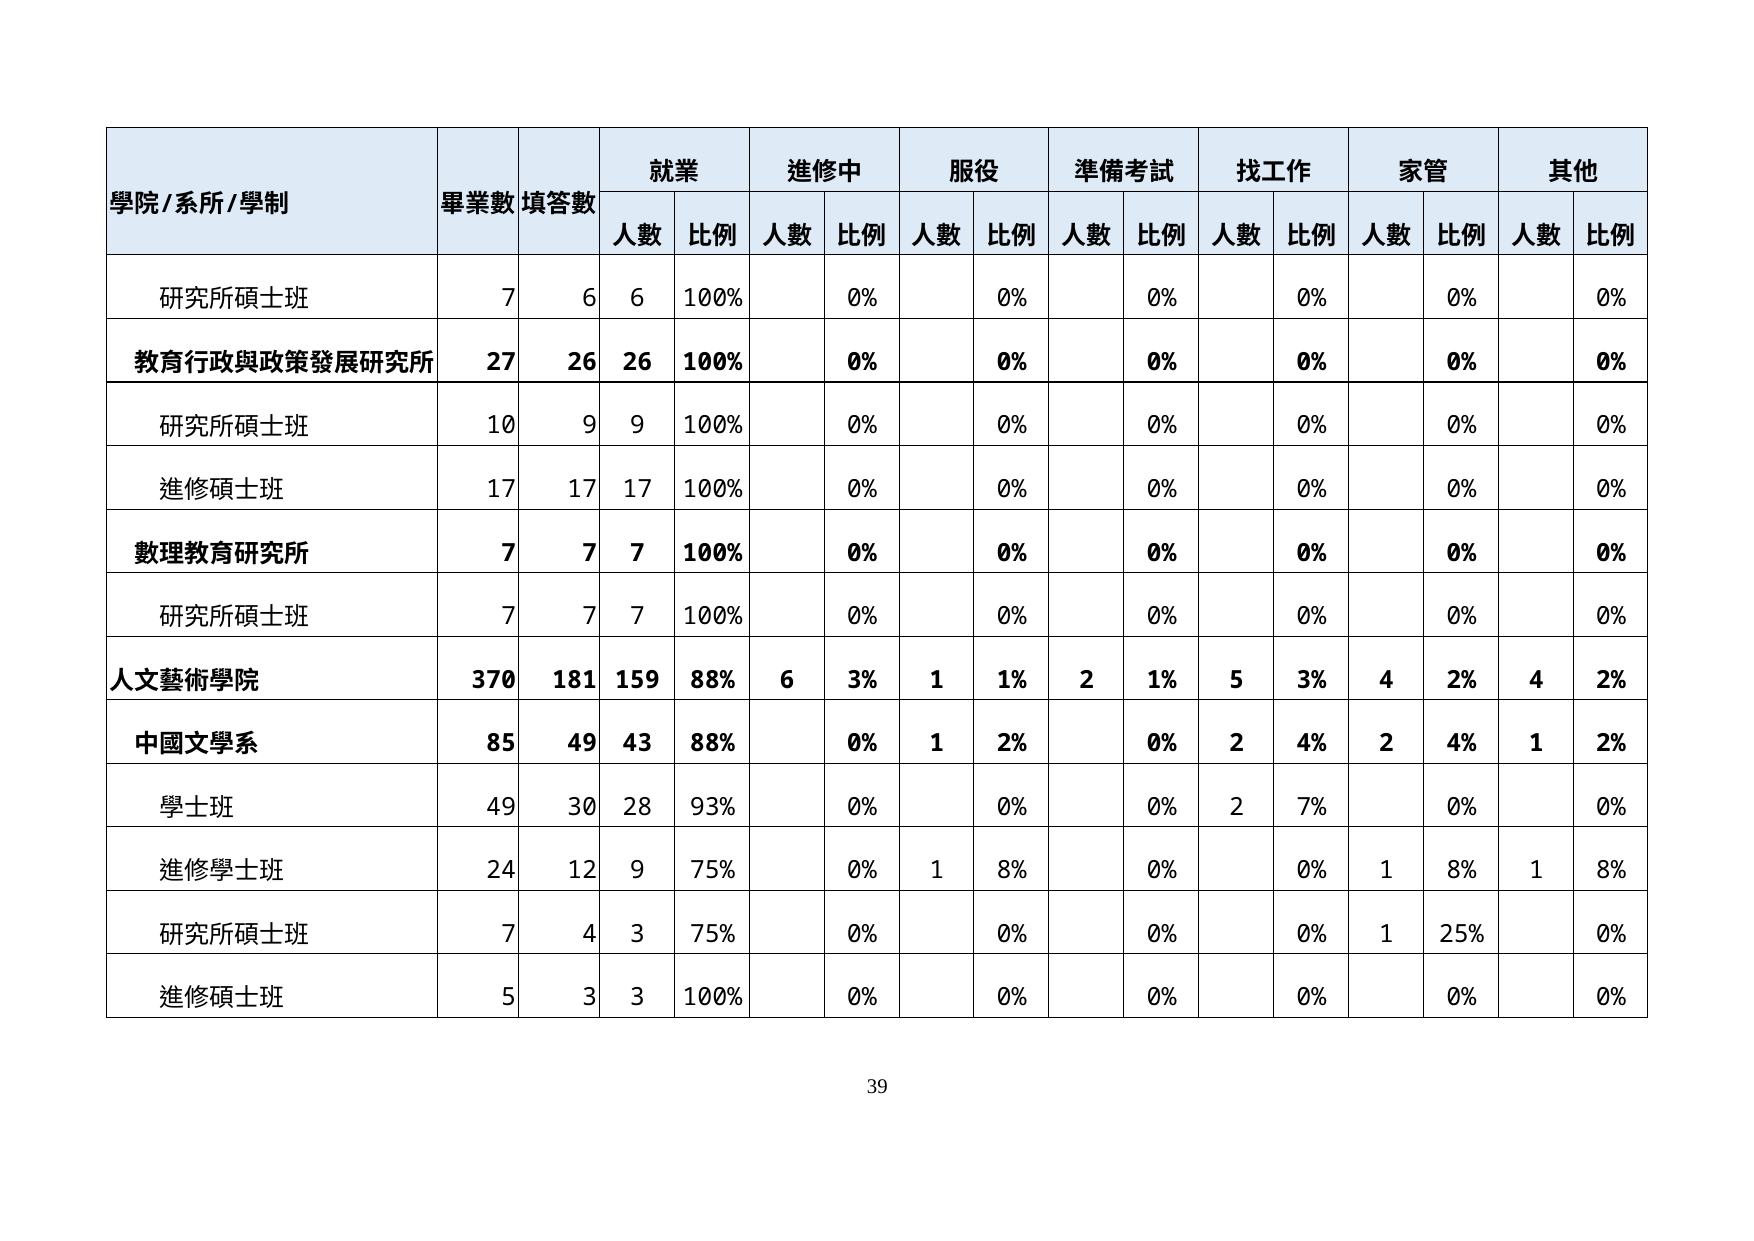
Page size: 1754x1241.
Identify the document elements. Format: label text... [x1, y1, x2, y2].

table_cell 7 [600, 573, 674, 636]
table_cell 7 [519, 510, 599, 572]
table_cell 6 [519, 255, 599, 318]
table_cell 88% [675, 637, 749, 699]
table_cell 4% [1274, 700, 1348, 763]
table_cell 1% [974, 637, 1048, 699]
table_cell 2 [1049, 637, 1123, 699]
table_cell 0% [1124, 446, 1198, 508]
table_cell 0% [1424, 573, 1498, 636]
table_cell 0% [974, 954, 1048, 1017]
table_cell 8% [1574, 827, 1647, 890]
table_cell [750, 255, 824, 318]
table_cell 4 [1349, 637, 1423, 699]
table_cell 6 [750, 637, 824, 699]
table_cell [900, 255, 973, 318]
table_cell 24 [438, 827, 518, 890]
table_cell 75% [675, 891, 749, 953]
table_cell 0% [1274, 891, 1348, 953]
table_cell 研究所碩士班 [107, 255, 437, 318]
table_cell [1499, 446, 1573, 508]
table_cell 100% [675, 319, 749, 381]
table_cell [750, 827, 824, 890]
table_cell 0% [1574, 891, 1647, 953]
table_cell 12 [519, 827, 599, 890]
table_cell 3 [600, 954, 674, 1017]
table_cell 0% [1124, 700, 1198, 763]
table_cell [1049, 954, 1123, 1017]
table_cell [750, 700, 824, 763]
table_cell 比例 [1274, 192, 1348, 254]
table_cell 0% [1274, 510, 1348, 572]
table_cell 93% [675, 764, 749, 826]
table_cell 0% [974, 510, 1048, 572]
table_cell 1% [1124, 637, 1198, 699]
table_cell [1499, 764, 1573, 826]
table_cell 2 [1349, 700, 1423, 763]
table_cell 30 [519, 764, 599, 826]
table_cell 370 [438, 637, 518, 699]
table_cell 0% [1424, 510, 1498, 572]
table_cell 比例 [1124, 192, 1198, 254]
table_cell 3 [600, 891, 674, 953]
table_cell 比例 [1424, 192, 1498, 254]
table_cell 100% [675, 954, 749, 1017]
table_cell 2 [1199, 764, 1273, 826]
table_cell 0% [1574, 510, 1647, 572]
table_cell 0% [825, 383, 899, 445]
table_cell 0% [974, 764, 1048, 826]
table_cell 4 [1499, 637, 1573, 699]
table_cell [1349, 319, 1423, 381]
table_cell 0% [1124, 319, 1198, 381]
table_cell [1499, 573, 1573, 636]
table_cell 比例 [675, 192, 749, 254]
table_cell [1049, 827, 1123, 890]
table_header 準備考試 [1049, 128, 1198, 191]
table_cell 26 [600, 319, 674, 381]
table_cell 100% [675, 383, 749, 445]
table_cell [750, 764, 824, 826]
table_cell [1349, 383, 1423, 445]
table_cell 0% [825, 510, 899, 572]
table_cell 0% [825, 573, 899, 636]
table_cell [1499, 255, 1573, 318]
table_cell 進修碩士班 [107, 954, 437, 1017]
table_cell [1199, 319, 1273, 381]
table_cell 7 [519, 573, 599, 636]
table_cell [750, 319, 824, 381]
table_cell 0% [1424, 764, 1498, 826]
table_cell 9 [519, 383, 599, 445]
table_cell [1049, 573, 1123, 636]
table_cell 0% [825, 700, 899, 763]
table_cell 0% [1124, 954, 1198, 1017]
table_cell [1499, 319, 1573, 381]
table_cell 100% [675, 255, 749, 318]
table_cell 0% [1274, 383, 1348, 445]
table_cell 1 [900, 827, 973, 890]
table_cell 0% [1424, 319, 1498, 381]
table_cell 0% [825, 319, 899, 381]
table_cell 0% [1574, 446, 1647, 508]
table_cell 100% [675, 510, 749, 572]
table_cell [750, 510, 824, 572]
table_cell 0% [1274, 446, 1348, 508]
table_cell 5 [1199, 637, 1273, 699]
table_cell 進修學士班 [107, 827, 437, 890]
table_cell 2% [974, 700, 1048, 763]
table_cell 9 [600, 383, 674, 445]
table_cell 2% [1424, 637, 1498, 699]
table_cell 0% [1124, 891, 1198, 953]
table_cell 100% [675, 573, 749, 636]
table_cell 10 [438, 383, 518, 445]
table_cell [1499, 891, 1573, 953]
table_cell 人文藝術學院 [107, 637, 437, 699]
table_header 填答數 [519, 128, 599, 254]
table_cell 0% [1274, 255, 1348, 318]
table_cell [1199, 255, 1273, 318]
table_cell 研究所碩士班 [107, 891, 437, 953]
table_cell 人數 [600, 192, 674, 254]
table_cell 0% [974, 573, 1048, 636]
table_cell 0% [1574, 319, 1647, 381]
table_cell 7 [438, 891, 518, 953]
table_cell 比例 [1574, 192, 1647, 254]
table_cell 0% [974, 255, 1048, 318]
table_cell 0% [825, 954, 899, 1017]
table_cell [1049, 255, 1123, 318]
table_header 就業 [600, 128, 749, 191]
table_cell [1199, 446, 1273, 508]
table_header 其他 [1499, 128, 1647, 191]
table_cell [1499, 510, 1573, 572]
table_cell 研究所碩士班 [107, 383, 437, 445]
table_cell 6 [600, 255, 674, 318]
table_cell 3 [519, 954, 599, 1017]
table_cell 3% [825, 637, 899, 699]
table_cell 中國文學系 [107, 700, 437, 763]
table_cell [750, 383, 824, 445]
table_header 服役 [900, 128, 1048, 191]
table_cell [1049, 764, 1123, 826]
table_cell [1199, 891, 1273, 953]
table_cell 人數 [1349, 192, 1423, 254]
table_cell 0% [1274, 573, 1348, 636]
table_cell 人數 [900, 192, 973, 254]
table_cell 0% [1274, 319, 1348, 381]
table_cell 比例 [974, 192, 1048, 254]
table_cell [1199, 827, 1273, 890]
table_cell 0% [974, 446, 1048, 508]
table_cell 49 [438, 764, 518, 826]
table_cell 進修碩士班 [107, 446, 437, 508]
table_cell 0% [1124, 383, 1198, 445]
table_cell [1199, 510, 1273, 572]
table_cell [1349, 510, 1423, 572]
table_cell 教育行政與政策發展研究所 [107, 319, 437, 381]
table_cell [1349, 573, 1423, 636]
table_cell 0% [974, 319, 1048, 381]
table_header 家管 [1349, 128, 1498, 191]
table_cell 1 [1349, 827, 1423, 890]
table_cell 7 [600, 510, 674, 572]
table_cell [1049, 383, 1123, 445]
table_cell 75% [675, 827, 749, 890]
table_cell 0% [825, 891, 899, 953]
table_cell 88% [675, 700, 749, 763]
table_cell 25% [1424, 891, 1498, 953]
table_cell [900, 319, 973, 381]
table_cell 0% [974, 891, 1048, 953]
table_cell [750, 954, 824, 1017]
table_cell 27 [438, 319, 518, 381]
table_cell 0% [1124, 827, 1198, 890]
table_cell 49 [519, 700, 599, 763]
table_cell 人數 [1049, 192, 1123, 254]
table_cell [900, 891, 973, 953]
table_cell 85 [438, 700, 518, 763]
table_cell 7 [438, 573, 518, 636]
table_cell 43 [600, 700, 674, 763]
table_cell 0% [825, 255, 899, 318]
table_cell 0% [1574, 954, 1647, 1017]
table_cell 人數 [1499, 192, 1573, 254]
table_cell [1499, 383, 1573, 445]
table_cell 100% [675, 446, 749, 508]
table_cell [1049, 319, 1123, 381]
table_cell [1049, 510, 1123, 572]
table_cell [900, 764, 973, 826]
table_cell [1049, 891, 1123, 953]
table_cell 17 [519, 446, 599, 508]
table_cell 0% [1424, 383, 1498, 445]
table_cell 7 [438, 510, 518, 572]
table_cell 2% [1574, 700, 1647, 763]
table_cell 0% [825, 764, 899, 826]
table_cell 0% [825, 446, 899, 508]
table_cell 28 [600, 764, 674, 826]
table_cell 0% [825, 827, 899, 890]
table_cell 0% [1574, 255, 1647, 318]
table_cell 8% [974, 827, 1048, 890]
table_cell [900, 510, 973, 572]
table_cell 學士班 [107, 764, 437, 826]
table_cell 1 [1499, 827, 1573, 890]
table_cell 26 [519, 319, 599, 381]
table_cell 0% [1424, 954, 1498, 1017]
table_cell [1349, 446, 1423, 508]
table_cell 17 [600, 446, 674, 508]
table_cell 0% [1574, 764, 1647, 826]
table_header 進修中 [750, 128, 899, 191]
table_cell [1349, 954, 1423, 1017]
table_cell [1199, 383, 1273, 445]
table_cell 0% [1574, 383, 1647, 445]
table_cell [750, 446, 824, 508]
table_cell [900, 383, 973, 445]
table_cell 0% [974, 383, 1048, 445]
table_cell 人數 [1199, 192, 1273, 254]
table_cell 0% [1274, 827, 1348, 890]
table_cell 人數 [750, 192, 824, 254]
table_cell [750, 573, 824, 636]
table_cell 0% [1124, 255, 1198, 318]
table_cell 數理教育研究所 [107, 510, 437, 572]
table_cell [1049, 446, 1123, 508]
table_header 學院/系所/學制 [107, 128, 437, 254]
table_cell 2% [1574, 637, 1647, 699]
table_cell 0% [1124, 510, 1198, 572]
table_cell 2 [1199, 700, 1273, 763]
table_cell 0% [1124, 764, 1198, 826]
table_cell 3% [1274, 637, 1348, 699]
table_cell 1 [1499, 700, 1573, 763]
table_cell 159 [600, 637, 674, 699]
table_cell 181 [519, 637, 599, 699]
table_cell [1199, 954, 1273, 1017]
table_cell 比例 [825, 192, 899, 254]
table_cell 9 [600, 827, 674, 890]
table_cell 1 [900, 637, 973, 699]
table_cell 7% [1274, 764, 1348, 826]
table_cell 0% [1124, 573, 1198, 636]
table_header 找工作 [1199, 128, 1348, 191]
table_cell 研究所碩士班 [107, 573, 437, 636]
table_cell [900, 573, 973, 636]
table_header 畢業數 [438, 128, 518, 254]
table_cell [900, 446, 973, 508]
table_cell 0% [1574, 573, 1647, 636]
table_cell 8% [1424, 827, 1498, 890]
table_cell [1499, 954, 1573, 1017]
table_cell 17 [438, 446, 518, 508]
table_cell 4% [1424, 700, 1498, 763]
table_cell 1 [1349, 891, 1423, 953]
table_cell 0% [1424, 446, 1498, 508]
table_cell [1349, 255, 1423, 318]
table_cell [1049, 700, 1123, 763]
table_cell [1199, 573, 1273, 636]
table_cell [750, 891, 824, 953]
table_cell [1349, 764, 1423, 826]
table_cell 5 [438, 954, 518, 1017]
table_cell 4 [519, 891, 599, 953]
table_cell 0% [1274, 954, 1348, 1017]
table_cell 0% [1424, 255, 1498, 318]
table_cell 7 [438, 255, 518, 318]
table_cell [900, 954, 973, 1017]
table_cell 1 [900, 700, 973, 763]
